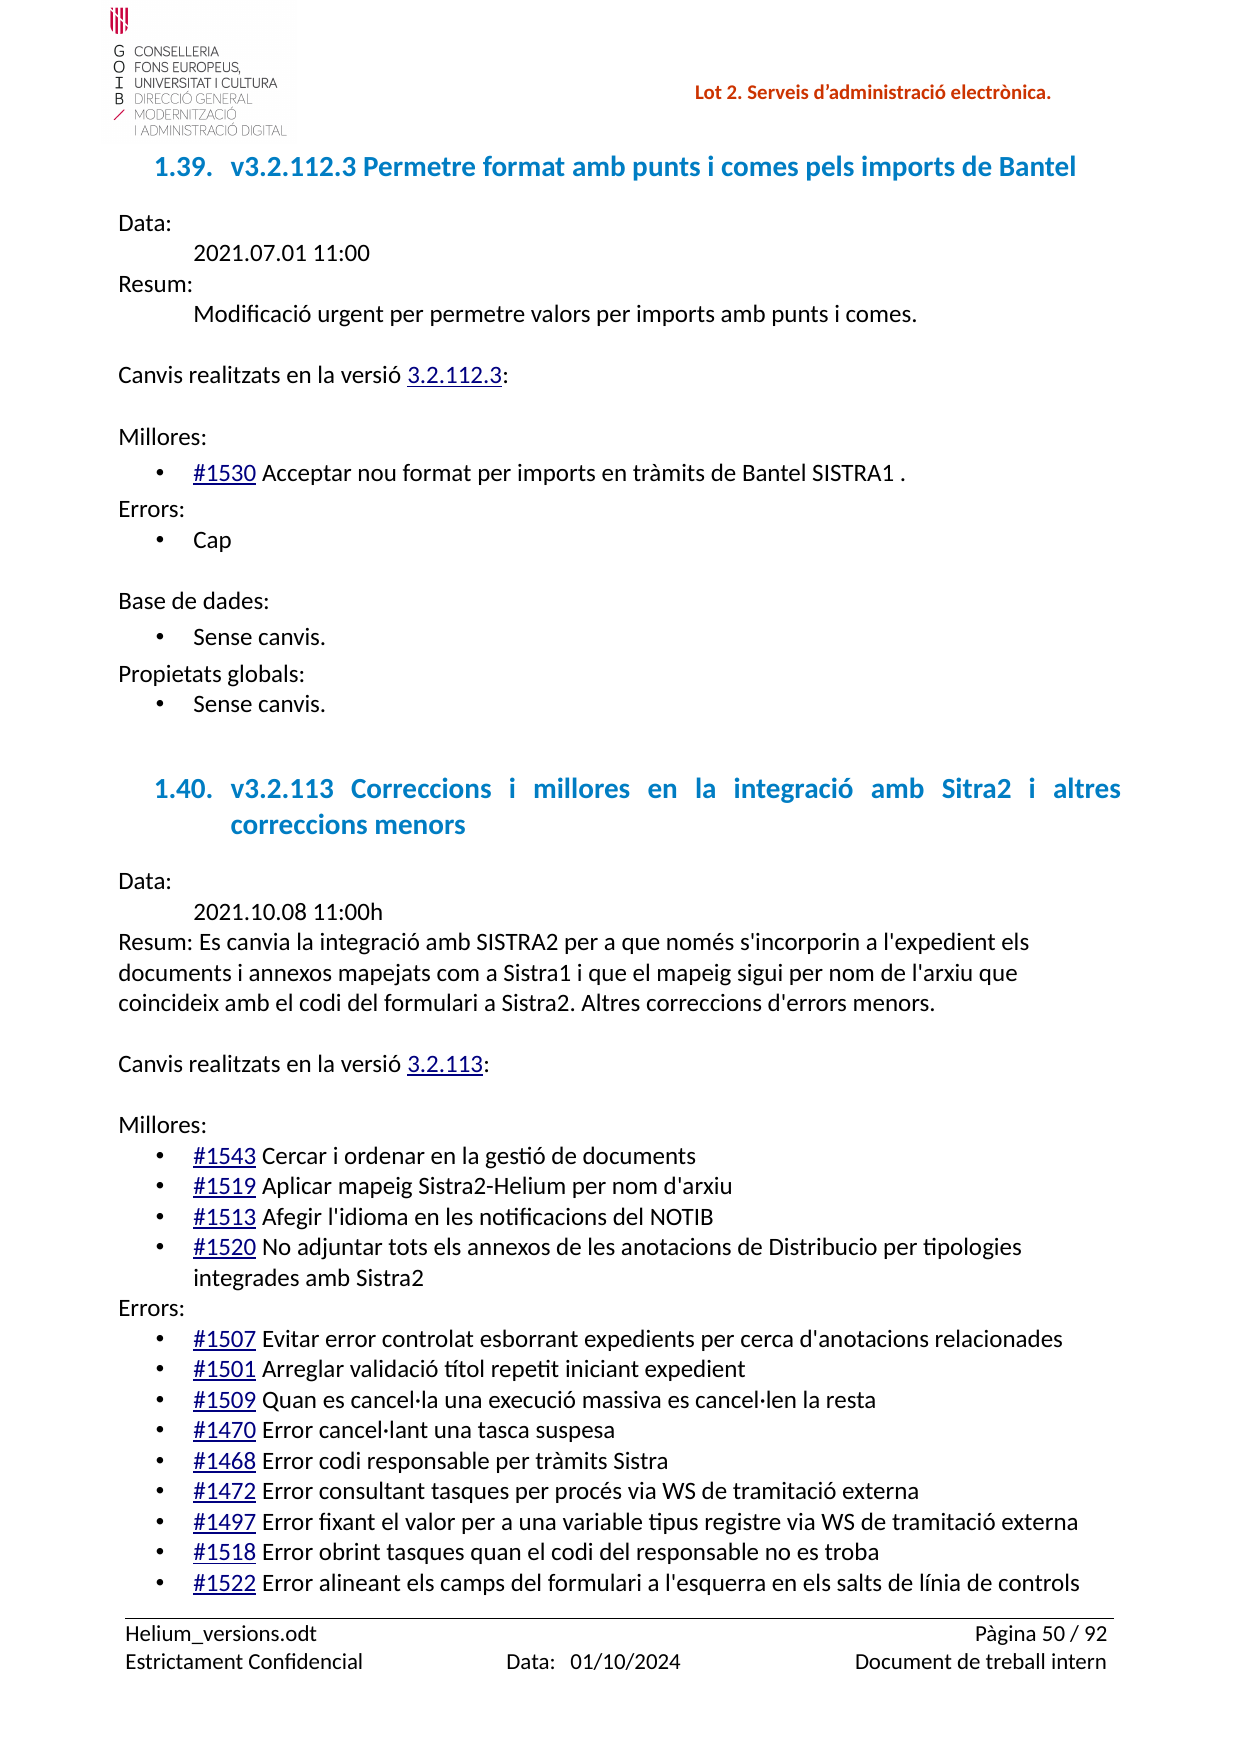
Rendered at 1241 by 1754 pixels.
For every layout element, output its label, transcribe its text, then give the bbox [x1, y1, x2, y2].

list #1522 Error alineant els camps del formulari a l'esquerra en els salts de línia de controls [156, 1567, 1122, 1598]
text Propietats globals: [118, 658, 1122, 688]
text 2021.10.08 11:00h [118, 896, 1122, 926]
subtitle v3.2.112.3 Permetre format amb punts i comes pels imports de Bantel [153, 148, 1122, 183]
list #1519 Aplicar mapeig Sistra2-Helium per nom d'arxiu [156, 1170, 1122, 1201]
text Resum: Es canvia la integració amb SISTRA2 per a que només s'incorporin a l'expedient els documents i annexos mapejats com a Sistra1 i que el mapeig sigui per nom de l'arxiu que coincideix amb el codi del formulari a Sistra2. Altres correccions d'errors menors. [118, 926, 1122, 1018]
subtitle v3.2.113 Correccions i millores en la integració amb Sitra2 i altres correccions menors [153, 770, 1122, 841]
text Resum: [118, 268, 1122, 298]
list #1507 Evitar error controlat esborrant expedients per cerca d'anotacions relacionades [156, 1323, 1122, 1353]
text 2021.07.01 11:00 [118, 237, 1122, 268]
list #1501 Arreglar validació títol repetit iniciant expedient [156, 1353, 1122, 1384]
text Modificació urgent per permetre valors per imports amb punts i comes. [118, 298, 1122, 329]
text Canvis realitzats en la versió 3.2.112.3: [118, 359, 1122, 390]
list #1518 Error obrint tasques quan el codi del responsable no es troba [156, 1537, 1122, 1567]
list Sense canvis. [156, 622, 1122, 652]
list #1468 Error codi responsable per tràmits Sistra [156, 1445, 1122, 1476]
text Millores: [118, 421, 1122, 451]
list #1470 Error cancel·lant una tasca suspesa [156, 1414, 1122, 1445]
text Canvis realitzats en la versió 3.2.113: [118, 1048, 1122, 1079]
text Errors: [118, 1292, 1122, 1323]
picture [100, 0, 297, 144]
text Millores: [118, 1109, 1122, 1140]
text Base de dades: [118, 585, 1122, 616]
list #1513 Afegir l'idioma en les notificacions del NOTIB [156, 1201, 1122, 1231]
text Errors: [118, 493, 1122, 524]
text Data: [118, 207, 1122, 237]
list #1520 No adjuntar tots els annexos de les anotacions de Distribucio per tipologies integrades amb Sistra2 [156, 1231, 1122, 1292]
list #1530 Acceptar nou format per imports en tràmits de Bantel SISTRA1 . [156, 457, 1122, 488]
list Sense canvis. [156, 688, 1122, 719]
list #1543 Cercar i ordenar en la gestió de documents [156, 1140, 1122, 1170]
list #1497 Error fixant el valor per a una variable tipus registre via WS de tramitació externa [156, 1506, 1122, 1537]
text Data: [118, 865, 1122, 896]
list #1509 Quan es cancel·la una execució massiva es cancel·len la resta [156, 1384, 1122, 1414]
list #1472 Error consultant tasques per procés via WS de tramitació externa [156, 1476, 1122, 1506]
list Cap [156, 524, 1122, 554]
